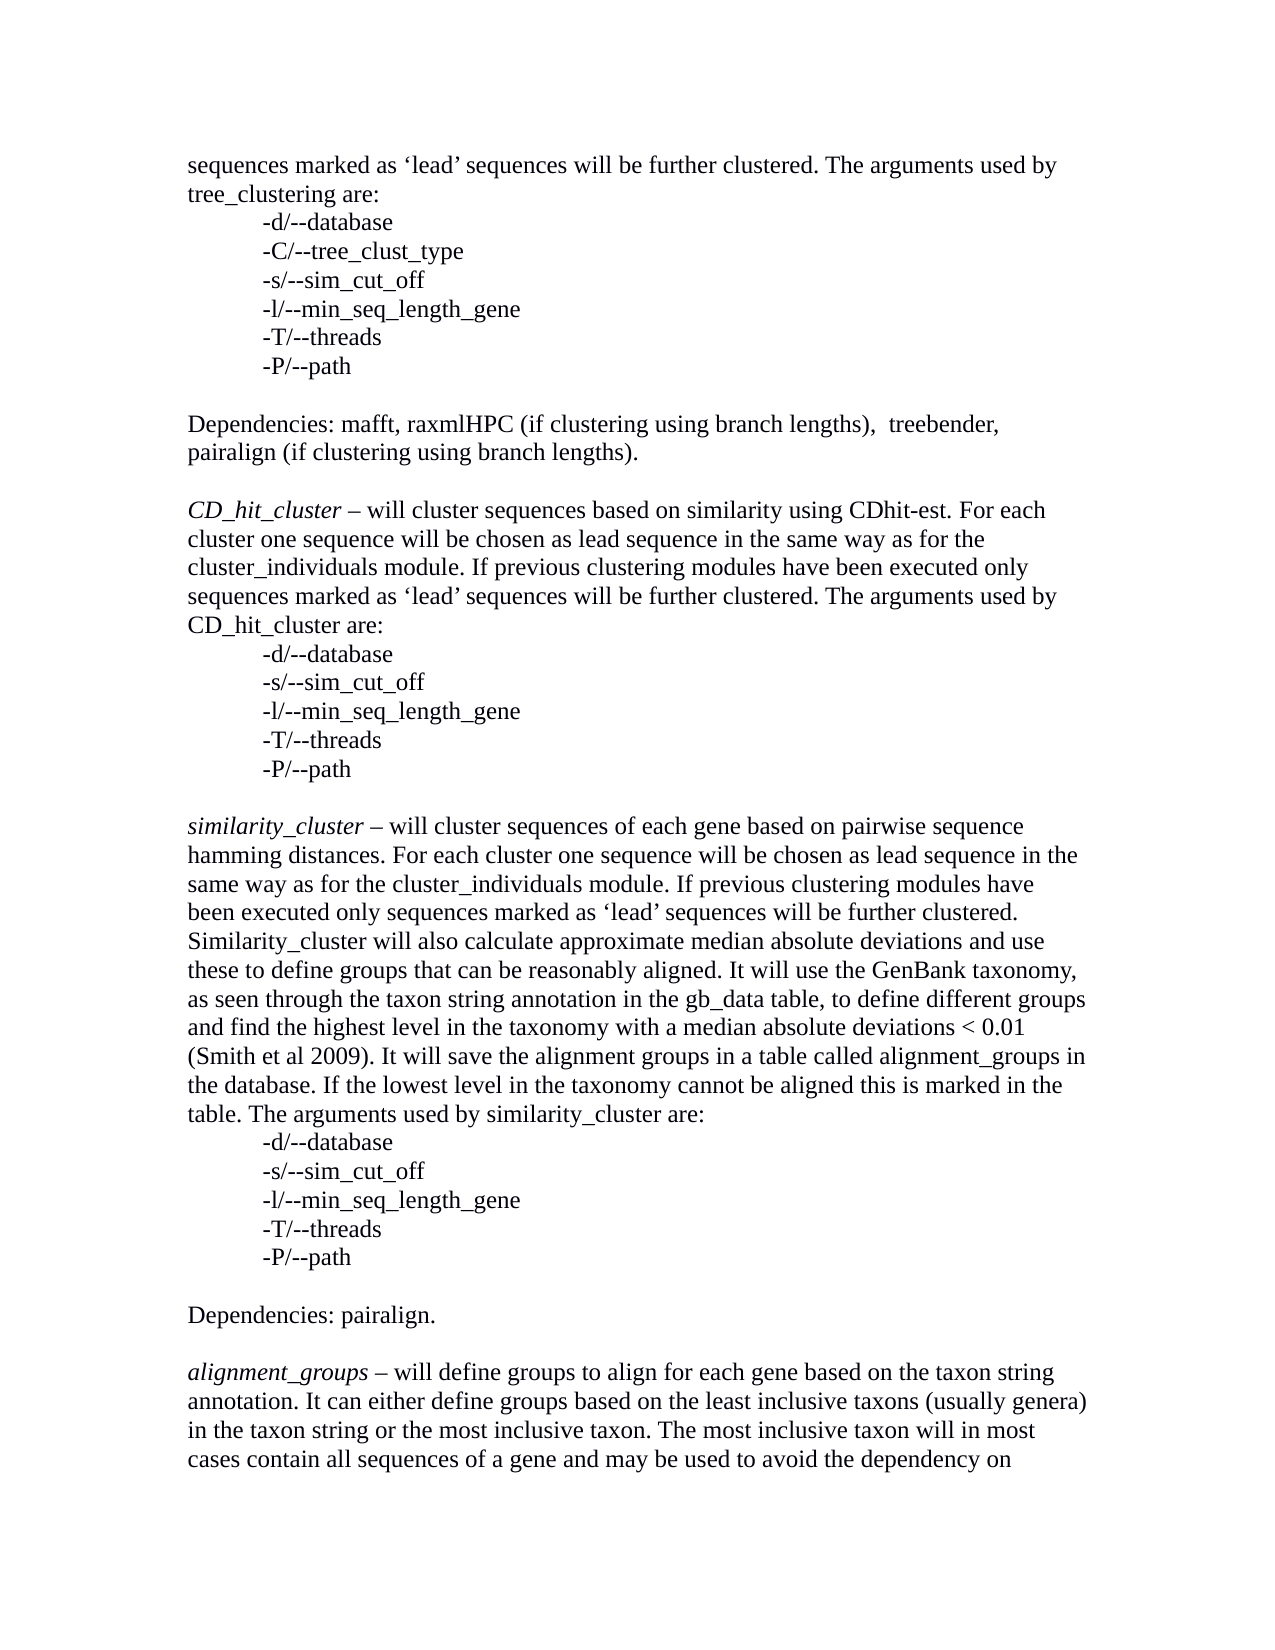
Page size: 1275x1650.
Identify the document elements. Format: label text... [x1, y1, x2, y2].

text -s/--sim_cut_off [187, 1156, 1087, 1185]
text -d/--database [187, 207, 1087, 236]
text -C/--tree_clust_type [187, 236, 1087, 265]
text -T/--threads [187, 725, 1087, 754]
text -T/--threads [187, 1214, 1087, 1242]
text -l/--min_seq_length_gene [187, 696, 1087, 725]
text -T/--threads [187, 322, 1087, 351]
text similarity_cluster – will cluster sequences of each gene based on pairwise sequence hamming distances. For each cluster one sequence will be chosen as lead sequence in the same way as for the cluster_individuals module. If previous clustering modules have been executed only sequences marked as ‘lead’ sequences will be further clustered. Similarity_cluster will also calculate approximate median absolute deviations and use these to define groups that can be reasonably aligned. It will use the GenBank taxonomy, as seen through the taxon string annotation in the gb_data table, to define different groups and find the highest level in the taxonomy with a median absolute deviations < 0.01 (Smith et al 2009). It will save the alignment groups in a table called alignment_groups in the database. If the lowest level in the taxonomy cannot be aligned this is marked in the table. The arguments used by similarity_cluster are: [187, 811, 1087, 1127]
text -P/--path [187, 351, 1087, 380]
text -d/--database [187, 1127, 1087, 1156]
text -l/--min_seq_length_gene [187, 294, 1087, 322]
text -s/--sim_cut_off [187, 667, 1087, 696]
text -l/--min_seq_length_gene [187, 1185, 1087, 1214]
text Dependencies: mafft, raxmlHPC (if clustering using branch lengths), treebender, pairalign (if clustering using branch lengths). [187, 409, 1087, 466]
text -d/--database [187, 639, 1087, 667]
text CD_hit_cluster – will cluster sequences based on similarity using CDhit-est. For each cluster one sequence will be chosen as lead sequence in the same way as for the cluster_individuals module. If previous clustering modules have been executed only sequences marked as ‘lead’ sequences will be further clustered. The arguments used by CD_hit_cluster are: [187, 495, 1087, 639]
text -P/--path [187, 754, 1087, 782]
text -s/--sim_cut_off [187, 265, 1087, 294]
text sequences marked as ‘lead’ sequences will be further clustered. The arguments used by tree_clustering are: [187, 150, 1087, 207]
text -P/--path [187, 1242, 1087, 1271]
text Dependencies: pairalign. [187, 1300, 1087, 1329]
text alignment_groups – will define groups to align for each gene based on the taxon string annotation. It can either define groups based on the least inclusive taxons (usually genera) in the taxon string or the most inclusive taxon. The most inclusive taxon will in most cases contain all sequences of a gene and may be used to avoid the dependency on [187, 1357, 1087, 1472]
